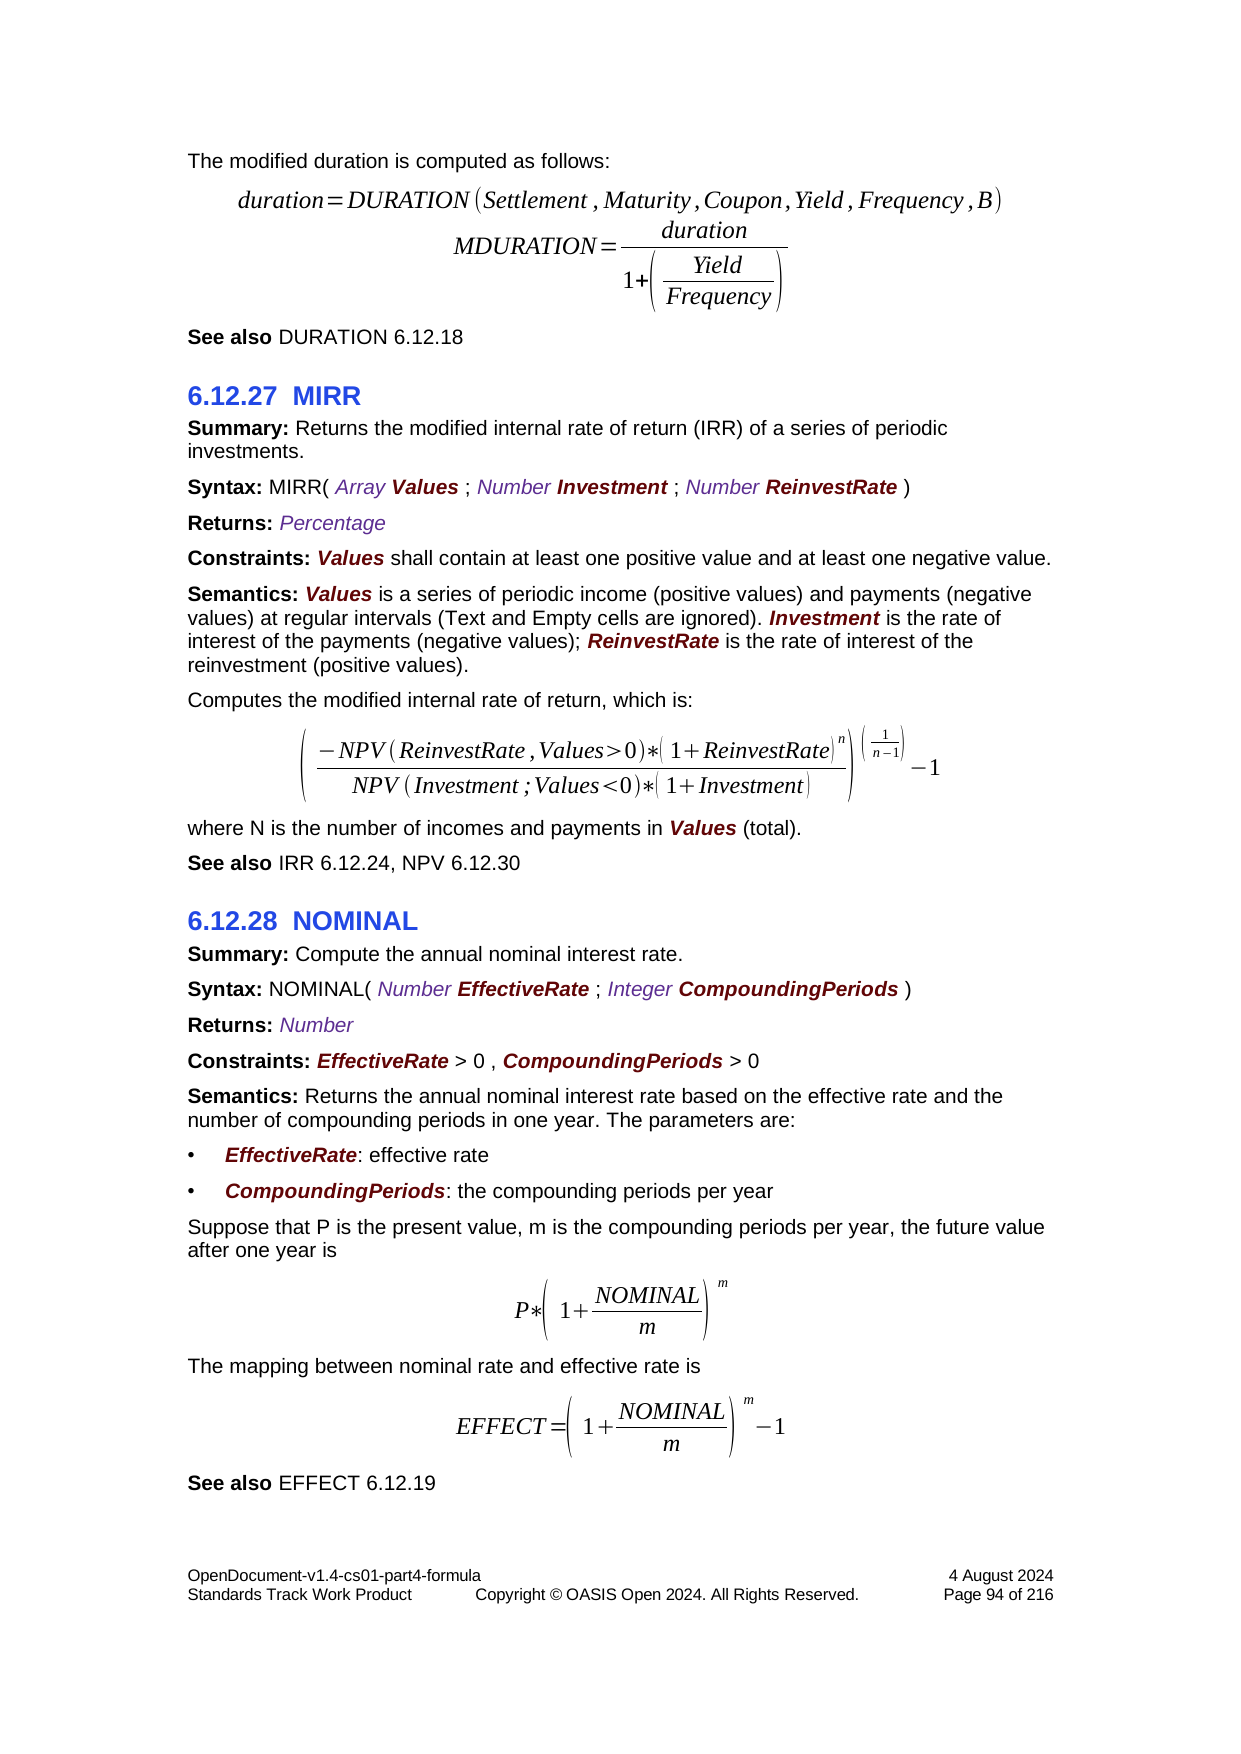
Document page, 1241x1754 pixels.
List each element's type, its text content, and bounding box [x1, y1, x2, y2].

text Semantics: Values is a series of periodic income (positive values) and payments (negative values) at regular intervals (Text and Empty cells are ignored). Investment is the rate of interest of the payments (negative values); ReinvestRate is the rate of interest of the reinvestment (positive values). [187, 582, 1053, 677]
text Syntax: MIRR( Array Values ; Number Investment ; Number ReinvestRate ) [187, 476, 1053, 499]
text Constraints: Values shall contain at least one positive value and at least one negative value. [187, 547, 1053, 570]
subtitle MIRR [187, 380, 1053, 410]
text Semantics: Returns the annual nominal interest rate based on the effective rate and the number of compounding periods in one year. The parameters are: [187, 1085, 1053, 1132]
text Computes the modified internal rate of return, which is: [187, 689, 1053, 712]
text Summary: Returns the modified internal rate of return (IRR) of a series of periodic investments. [187, 416, 1053, 463]
text Constraints: EffectiveRate > 0 , CompoundingPeriods > 0 [187, 1049, 1053, 1073]
text where N is the number of incomes and payments in Values (total). [187, 816, 1053, 839]
list EffectiveRate: effective rate [187, 1144, 1053, 1167]
text Summary: Compute the annual nominal interest rate. [187, 942, 1053, 966]
text See also IRR 6.12.24, NPV 6.12.30 [187, 852, 1053, 875]
text See also EFFECT 6.12.19 [187, 1471, 1053, 1495]
subtitle NOMINAL [187, 906, 1053, 936]
text See also DURATION 6.12.18 [187, 326, 1053, 349]
text The mapping between nominal rate and effective rate is [187, 1355, 1053, 1378]
list CompoundingPeriods: the compounding periods per year [187, 1179, 1053, 1203]
text Suppose that P is the present value, m is the compounding periods per year, the future value after one year is [187, 1215, 1053, 1262]
text The modified duration is computed as follows: [187, 150, 1053, 173]
text Syntax: NOMINAL( Number EffectiveRate ; Integer CompoundingPeriods ) [187, 978, 1053, 1001]
text Returns: Percentage [187, 511, 1053, 535]
text Returns: Number [187, 1013, 1053, 1037]
